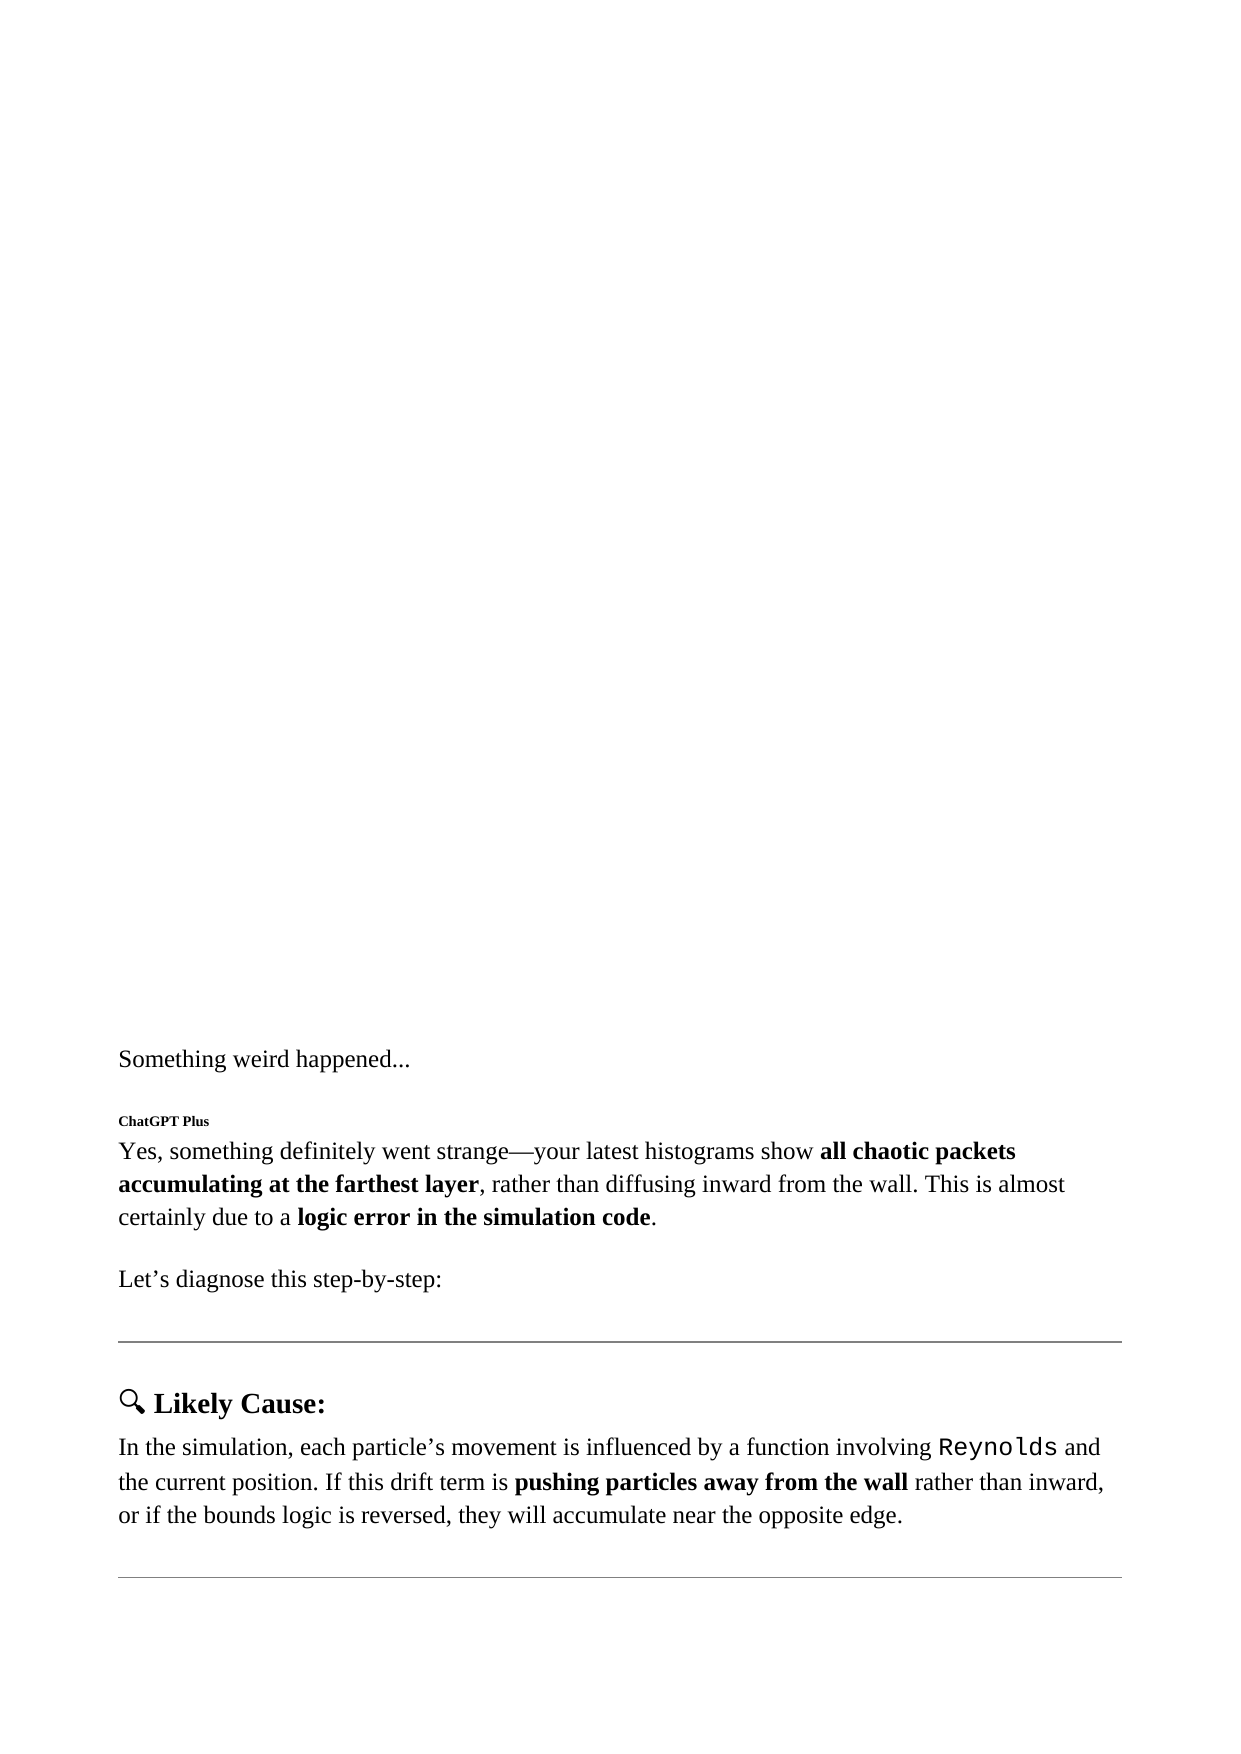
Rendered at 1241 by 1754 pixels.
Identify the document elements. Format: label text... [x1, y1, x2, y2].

text Let’s diagnose this step-by-step: [118, 1264, 1122, 1293]
subtitle ChatGPT Plus [118, 1113, 1122, 1130]
subtitle 🔍 Likely Cause: [118, 1386, 1122, 1419]
text Yes, something definitely went strange—your latest histograms show all chaotic packets accumulating at the farthest layer, rather than diffusing inward from the wall. This is almost certainly due to a logic error in the simulation code. [118, 1136, 1122, 1231]
text Something weird happened... [118, 1044, 1122, 1073]
text In the simulation, each particle’s movement is influenced by a function involving Reynolds and the current position. If this drift term is pushing particles away from the wall rather than inward, or if the bounds logic is reversed, they will accumulate near the opposite edge. [118, 1432, 1122, 1529]
